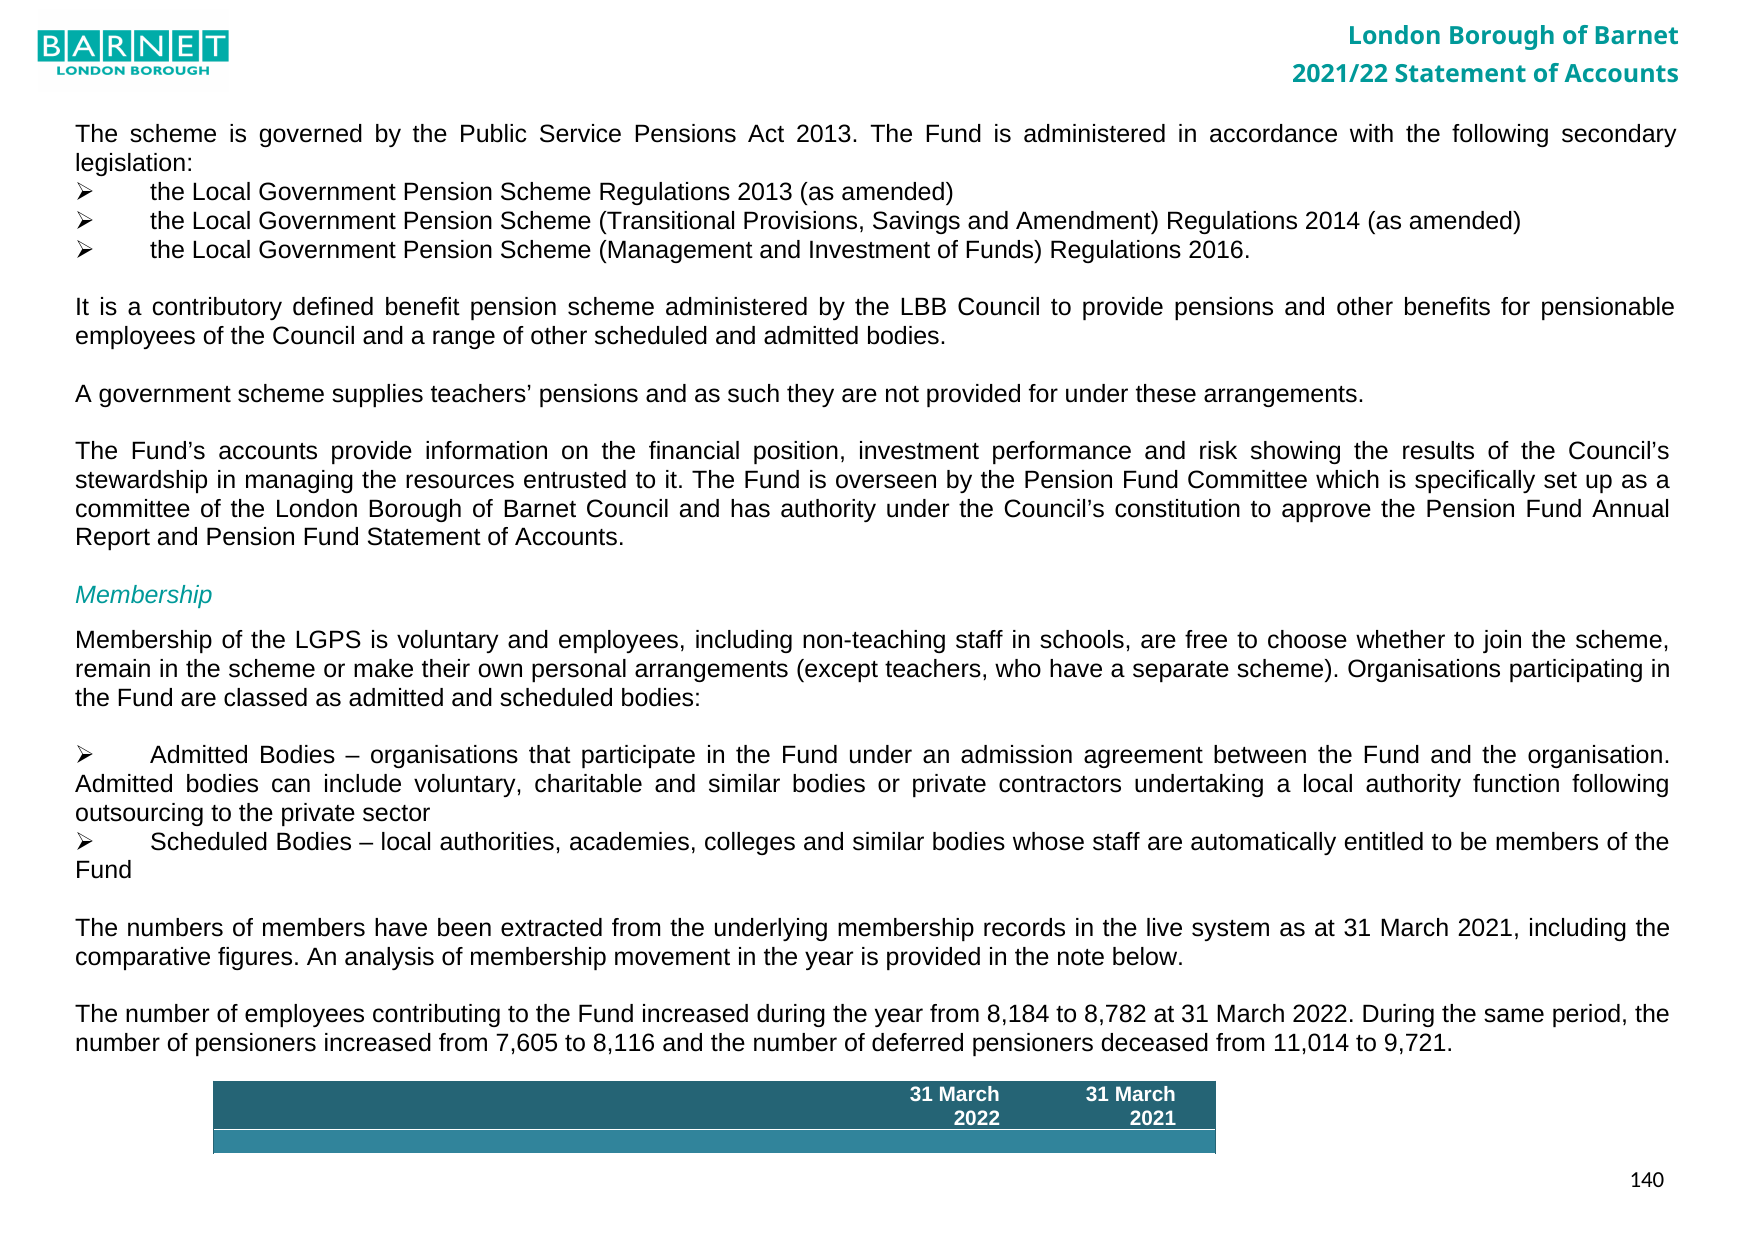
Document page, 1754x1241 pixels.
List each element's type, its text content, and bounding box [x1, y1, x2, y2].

table_cell [1187, 1130, 1215, 1153]
table_header [214, 1082, 242, 1129]
list the Local Government Pension Scheme (Management and Investment of Funds) Regulations 2016. [75, 235, 1673, 263]
text It is a contributory defined benefit pension scheme administered by the LBB Council to provide pensions and other benefits for pensionable employees of the Council and a range of other scheduled and admitted bodies. [75, 292, 1679, 350]
text A government scheme supplies teachers’ pensions and as such they are not provided for under these arrangements. [75, 378, 1679, 407]
table_header 31 March 2022 [863, 1082, 1011, 1129]
table_header [242, 1082, 863, 1129]
table_cell [214, 1130, 242, 1153]
text Membership [75, 580, 1679, 608]
text The number of employees contributing to the Fund increased during the year from 8,184 to 8,782 at 31 March 2022. During the same period, the number of pensioners increased from 7,605 to 8,116 and the number of deferred pensioners deceased from 11,014 to 9,721. [75, 999, 1673, 1057]
list the Local Government Pension Scheme (Transitional Provisions, Savings and Amendment) Regulations 2014 (as amended) [75, 206, 1673, 235]
table_cell [1011, 1130, 1039, 1153]
text The numbers of members have been extracted from the underlying membership records in the live system as at 31 March 2021, including the comparative figures. An analysis of membership movement in the year is provided in the note below. [75, 913, 1673, 970]
table_header 31 March 2021 [1039, 1082, 1187, 1129]
list Admitted Bodies – organisations that participate in the Fund under an admission agreement between the Fund and the organisation. Admitted bodies can include voluntary, charitable and similar bodies or private contractors undertaking a local authority function following outsourcing to the private sector [75, 740, 1673, 827]
table_header [1187, 1082, 1215, 1129]
text The Fund’s accounts provide information on the financial position, investment performance and risk showing the results of the Council’s stewardship in managing the resources entrusted to it. The Fund is overseen by the Pension Fund Committee which is specifically set up as a committee of the London Borough of Barnet Council and has authority under the Council’s constitution to approve the Pension Fund Annual Report and Pension Fund Statement of Accounts. [75, 436, 1673, 551]
table_cell [242, 1130, 863, 1153]
list the Local Government Pension Scheme Regulations 2013 (as amended) [75, 177, 1673, 206]
table_cell [1039, 1130, 1187, 1153]
table_header [1011, 1082, 1039, 1129]
text Membership of the LGPS is voluntary and employees, including non-teaching staff in schools, are free to choose whether to join the scheme, remain in the scheme or make their own personal arrangements (except teachers, who have a separate scheme). Organisations participating in the Fund are classed as admitted and scheduled bodies: [75, 625, 1673, 711]
table_cell [863, 1130, 1011, 1153]
list Scheduled Bodies – local authorities, academies, colleges and similar bodies whose staff are automatically entitled to be members of the Fund [75, 827, 1673, 884]
text The scheme is governed by the Public Service Pensions Act 2013. The Fund is administered in accordance with the following secondary legislation: [75, 119, 1679, 177]
